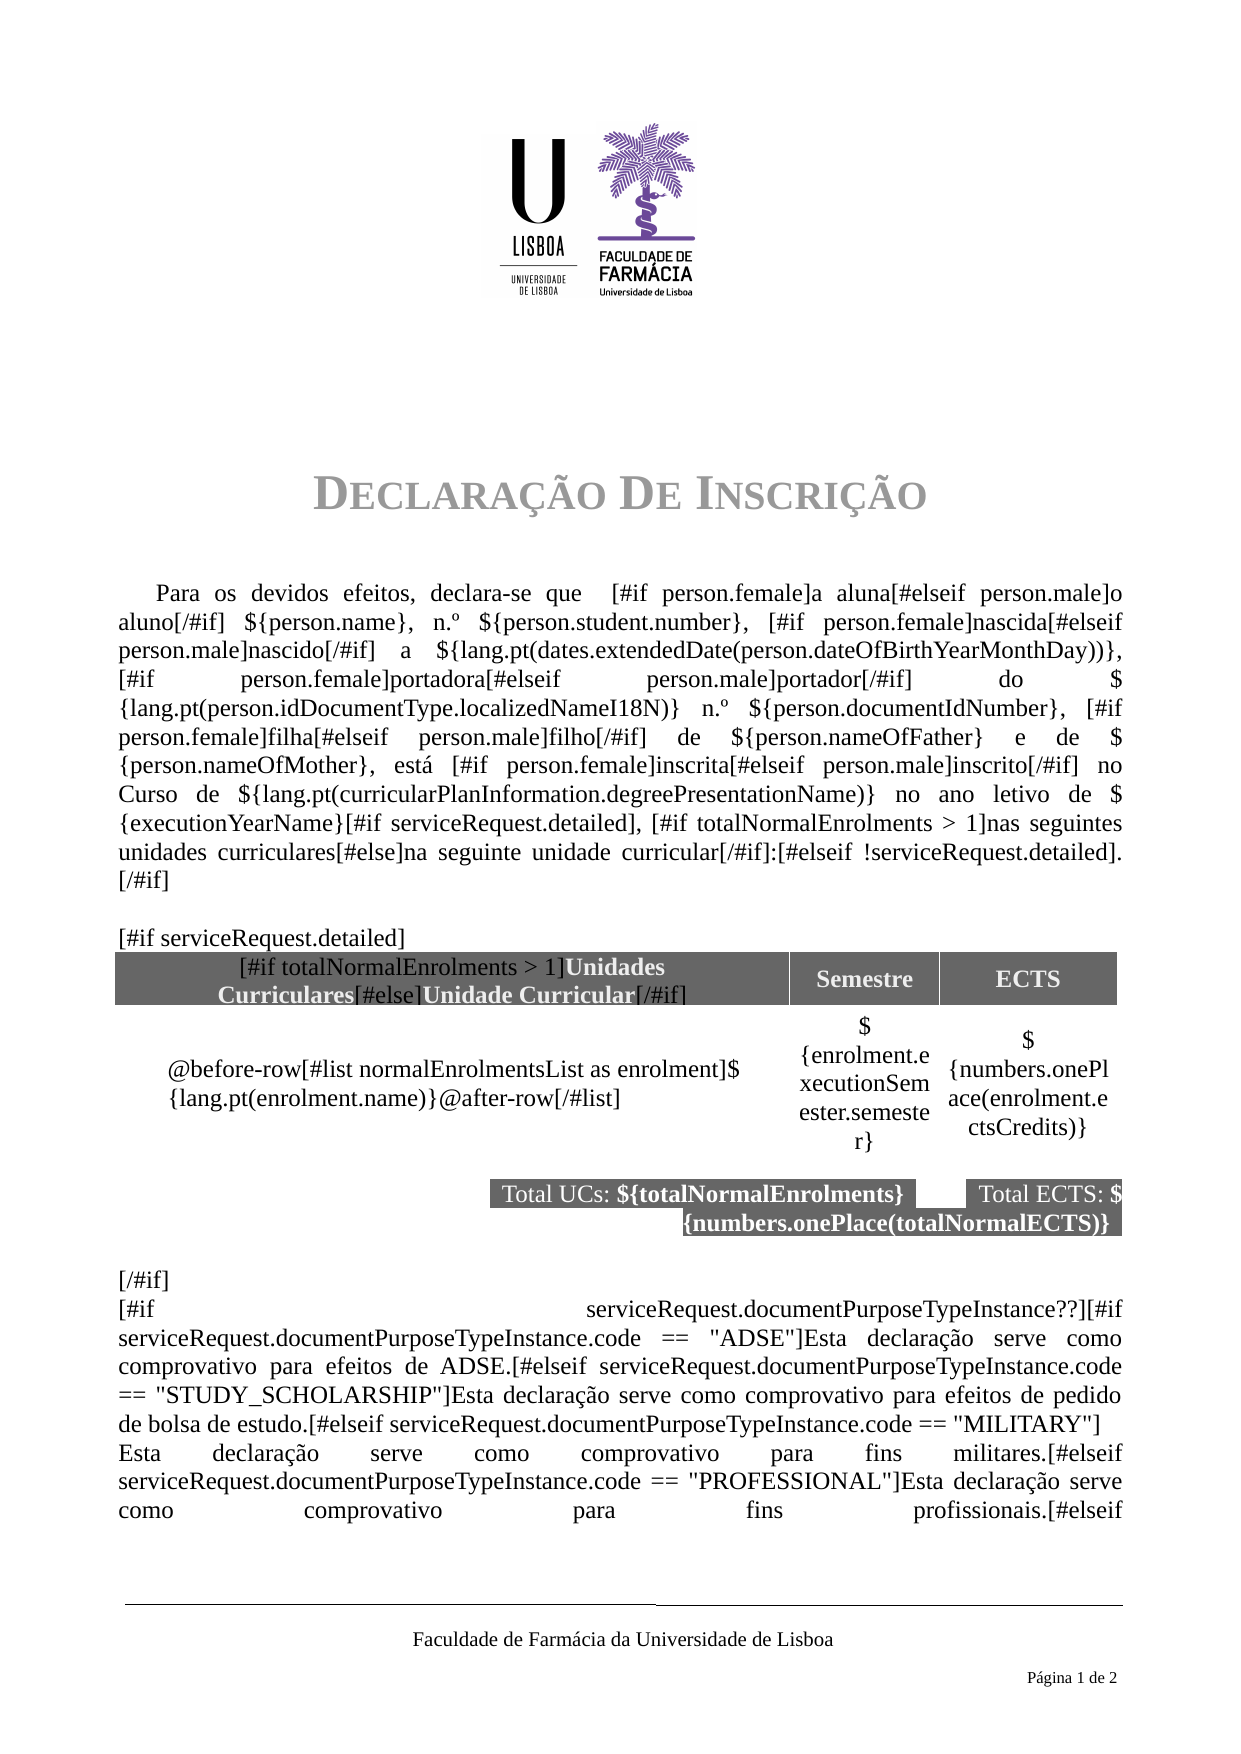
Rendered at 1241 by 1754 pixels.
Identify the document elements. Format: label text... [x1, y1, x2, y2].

table_cell ${numbers.onePlace(enrolment.ectsCredits)} [940, 1005, 1117, 1161]
table_header Semestre [790, 952, 939, 1005]
table_header [#if totalNormalEnrolments > 1]Unidades Curriculares[#else]Unidade Curricular[/#if] [115, 952, 789, 1005]
text Para os devidos efeitos, declara-se que [#if person.female]a aluna[#elseif person.male]o aluno[/#if] ${person.name}, n.º ${person.student.number}, [#if person.female]nascida[#elseif person.male]nascido[/#if] a ${lang.pt(dates.extendedDate(person.dateOfBirthYearMonthDay))}, [#if person.female]portadora[#elseif person.male]portador[/#if] do ${lang.pt(person.idDocumentType.localizedNameI18N)} n.º ${person.documentIdNumber}, [#if person.female]filha[#elseif person.male]filho[/#if] de ${person.nameOfFather} e de ${person.nameOfMother}, está [#if person.female]inscrita[#elseif person.male]inscrito[/#if] no Curso de ${lang.pt(curricularPlanInformation.degreePresentationName)} no ano letivo de ${executionYearName}[#if serviceRequest.detailed], [#if totalNormalEnrolments > 1]nas seguintes unidades curriculares[#else]na seguinte unidade curricular[/#if]:[#elseif !serviceRequest.detailed].[/#if] [118, 578, 1122, 894]
text Esta declaração serve como comprovativo para fins militares.[#elseif serviceRequest.documentPurposeTypeInstance.code == "PROFESSIONAL"]Esta declaração serve como comprovativo para fins profissionais.[#elseif [118, 1438, 1122, 1524]
text Total UCs: ${totalNormalEnrolments} Total ECTS: ${numbers.onePlace(totalNormalECTS)} [118, 1179, 1122, 1236]
text [#if serviceRequest.documentPurposeTypeInstance??][#if serviceRequest.documentPurposeTypeInstance.code == "ADSE"]Esta declaração serve como comprovativo para efeitos de ADSE.[#elseif serviceRequest.documentPurposeTypeInstance.code == "STUDY_SCHOLARSHIP"]Esta declaração serve como comprovativo para efeitos de pedido de bolsa de estudo.[#elseif serviceRequest.documentPurposeTypeInstance.code == "MILITARY"] [118, 1294, 1122, 1438]
text [#if serviceRequest.detailed] [118, 923, 1122, 952]
picture [480, 121, 698, 298]
table_cell ${enrolment.executionSemester.semester} [790, 1005, 939, 1161]
table_header ECTS [940, 952, 1117, 1005]
text Declaração De Inscrição [118, 463, 1122, 521]
table_cell @before-row[#list normalEnrolmentsList as enrolment]${lang.pt(enrolment.name)}@after-row[/#list] [115, 1005, 789, 1161]
text [/#if] [118, 1265, 1122, 1294]
